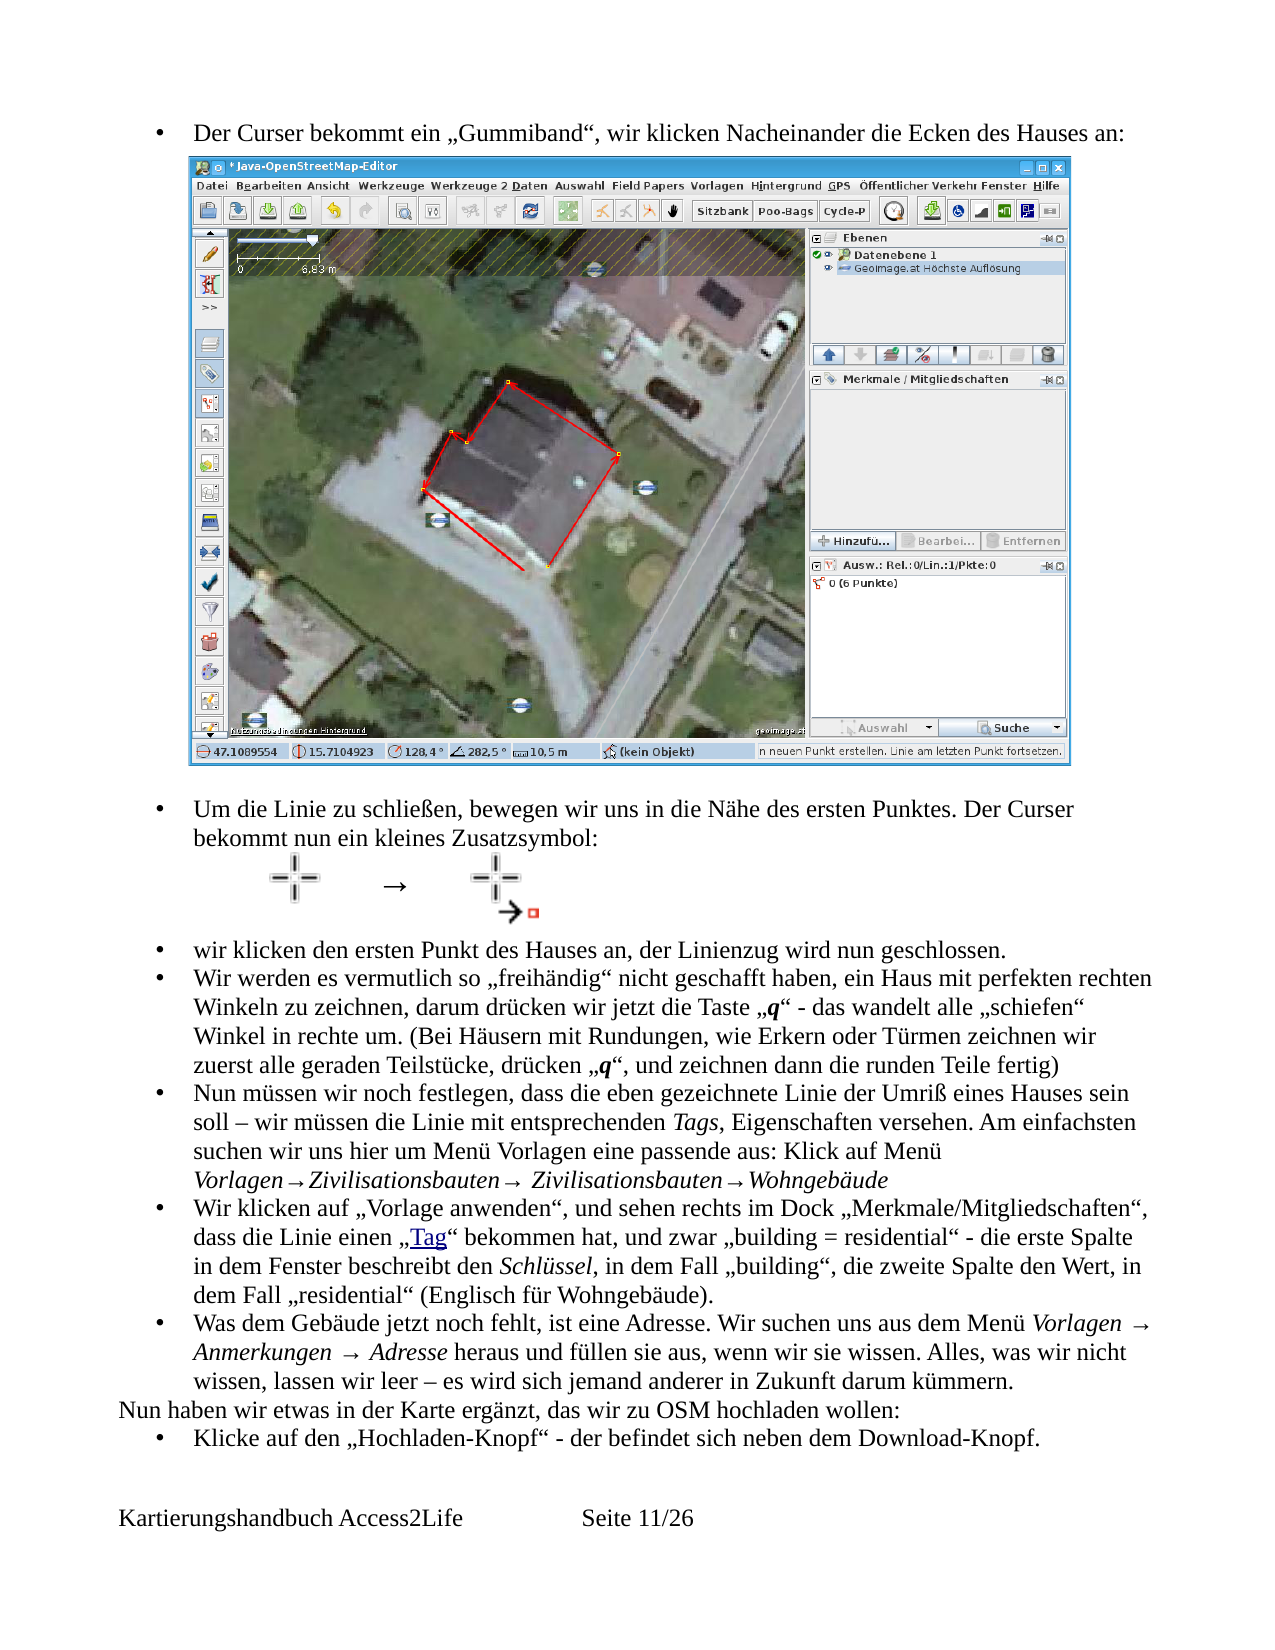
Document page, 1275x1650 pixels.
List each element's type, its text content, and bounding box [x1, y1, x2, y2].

list Was dem Gebäude jetzt noch fehlt, ist eine Adresse. Wir suchen uns aus dem Menü Vorlagen → Anmerkungen → Adresse heraus und füllen sie aus, wenn wir sie wissen. Alles, was wir nicht wissen, lassen wir leer – es wird sich jemand anderer in Zukunft darum kümmern. [156, 1308, 1157, 1395]
list Klicke auf den „Hochladen-Knopf“ - der befindet sich neben dem Download-Knopf. [156, 1423, 1157, 1452]
text [553, 852, 1157, 935]
text → [352, 852, 469, 935]
text Nun haben wir etwas in der Karte ergänzt, das wir zu OSM hochladen wollen: [118, 1395, 1157, 1423]
list Der Curser bekommt ein „Gummiband“, wir klicken Nacheinander die Ecken des Hauses an: [156, 118, 1157, 147]
picture [188, 156, 1072, 766]
list wir klicken den ersten Punkt des Hauses an, der Linienzug wird nun geschlossen. [156, 935, 1157, 963]
list Um die Linie zu schließen, bewegen wir uns in die Nähe des ersten Punktes. Der Curser bekommt nun ein kleines Zusatzsymbol: [156, 794, 1157, 852]
picture [469, 851, 553, 935]
picture [268, 851, 352, 935]
text [118, 852, 268, 935]
list Wir klicken auf „Vorlage anwenden“, und sehen rechts im Dock „Merkmale/Mitgliedschaften“, dass die Linie einen „Tag“ bekommen hat, und zwar „building = residential“ - die erste Spalte in dem Fenster beschreibt den Schlüssel, in dem Fall „building“, die zweite Spalte den Wert, in dem Fall „residential“ (Englisch für Wohngebäude). [156, 1193, 1157, 1308]
list Wir werden es vermutlich so „freihändig“ nicht geschafft haben, ein Haus mit perfekten rechten Winkeln zu zeichnen, darum drücken wir jetzt die Taste „q“ - das wandelt alle „schiefen“ Winkel in rechte um. (Bei Häusern mit Rundungen, wie Erkern oder Türmen zeichnen wir zuerst alle geraden Teilstücke, drücken „q“, und zeichnen dann die runden Teile fertig) [156, 963, 1157, 1078]
list Nun müssen wir noch festlegen, dass die eben gezeichnete Linie der Umriß eines Hauses sein soll – wir müssen die Linie mit entsprechenden Tags, Eigenschaften versehen. Am einfachsten suchen wir uns hier um Menü Vorlagen eine passende aus: Klick auf Menü Vorlagen→Zivilisationsbauten→ Zivilisationsbauten→Wohngebäude [156, 1078, 1157, 1193]
